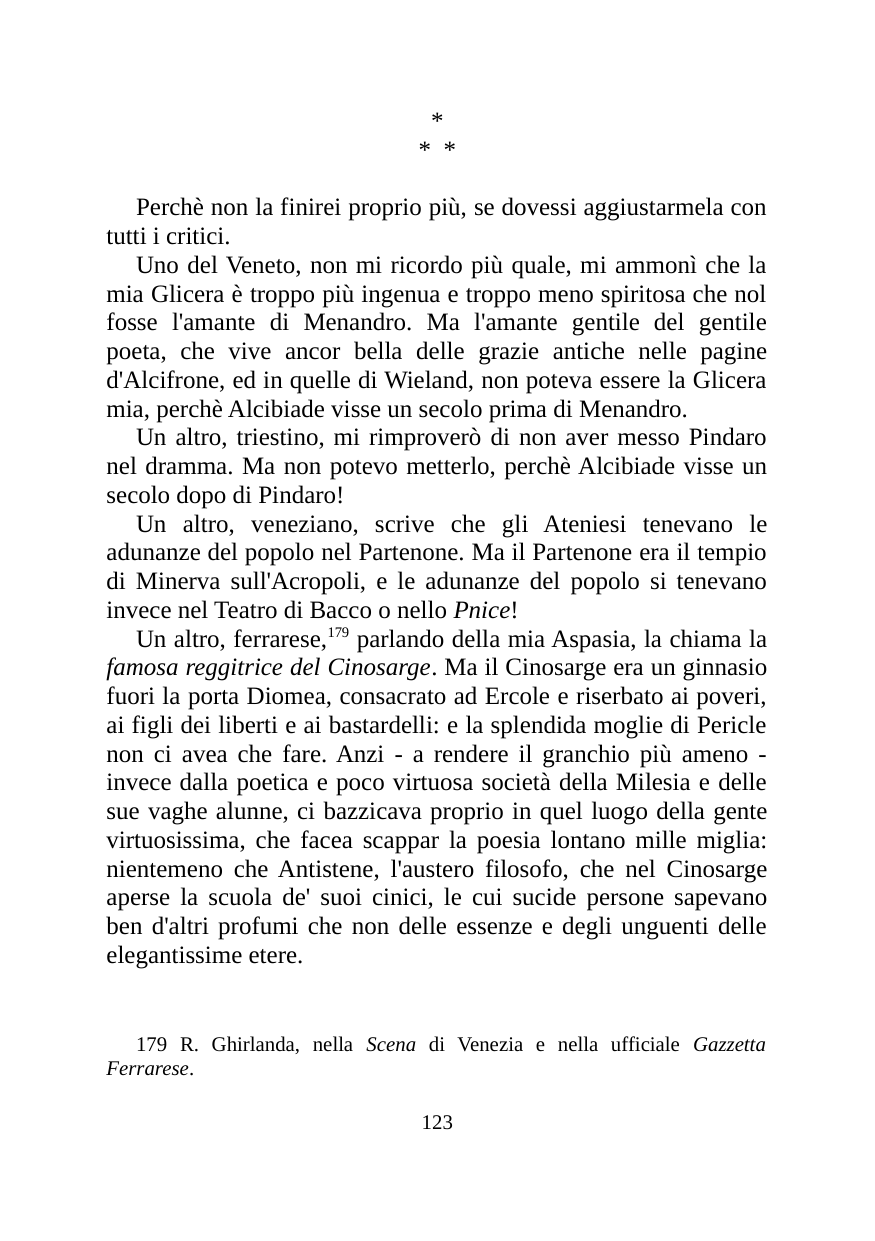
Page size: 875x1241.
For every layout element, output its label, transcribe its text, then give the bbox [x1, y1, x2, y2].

text Un altro, veneziano, scrive che gli Ateniesi tenevano le adunanze del popolo nel Partenone. Ma il Partenone era il tempio di Minerva sull'Acropoli, e le adunanze del popolo si tenevano invece nel Teatro di Bacco o nello Pnice! [106, 509, 768, 624]
text * * [106, 135, 768, 164]
text * [106, 106, 768, 135]
text Uno del Veneto, non mi ricordo più quale, mi ammonì che la mia Glicera è troppo più ingenua e troppo meno spiritosa che nol fosse l'amante di Menandro. Ma l'amante gentile del gentile poeta, che vive ancor bella delle grazie antiche nelle pagine d'Alcifrone, ed in quelle di Wieland, non poteva essere la Glicera mia, perchè Alcibiade visse un secolo prima di Menandro. [106, 250, 768, 422]
text Perchè non la finirei proprio più, se dovessi aggiustarmela con tutti i critici. [106, 192, 768, 250]
text Un altro, triestino, mi rimproverò di non aver messo Pindaro nel dramma. Ma non potevo metterlo, perchè Alcibiade visse un secolo dopo di Pindaro! [106, 422, 768, 509]
text R. Ghirlanda, nella Scena di Venezia e nella ufficiale Gazzetta Ferrarese. [106, 1032, 768, 1080]
text Un altro, ferrarese, parlando della mia Aspasia, la chiama la famosa reggitrice del Cinosarge. Ma il Cinosarge era un ginnasio fuori la porta Diomea, consacrato ad Ercole e riserbato ai poveri, ai figli dei liberti e ai bastardelli: e la splendida moglie di Pericle non ci avea che fare. Anzi - a rendere il granchio più ameno - invece dalla poetica e poco virtuosa società della Milesia e delle sue vaghe alunne, ci bazzicava proprio in quel luogo della gente virtuosissima, che facea scappar la poesia lontano mille miglia: nientemeno che Antistene, l'austero filosofo, che nel Cinosarge aperse la scuola de' suoi cinici, le cui sucide persone sapevano ben d'altri profumi che non delle essenze e degli unguenti delle elegantissime etere. [106, 624, 768, 969]
